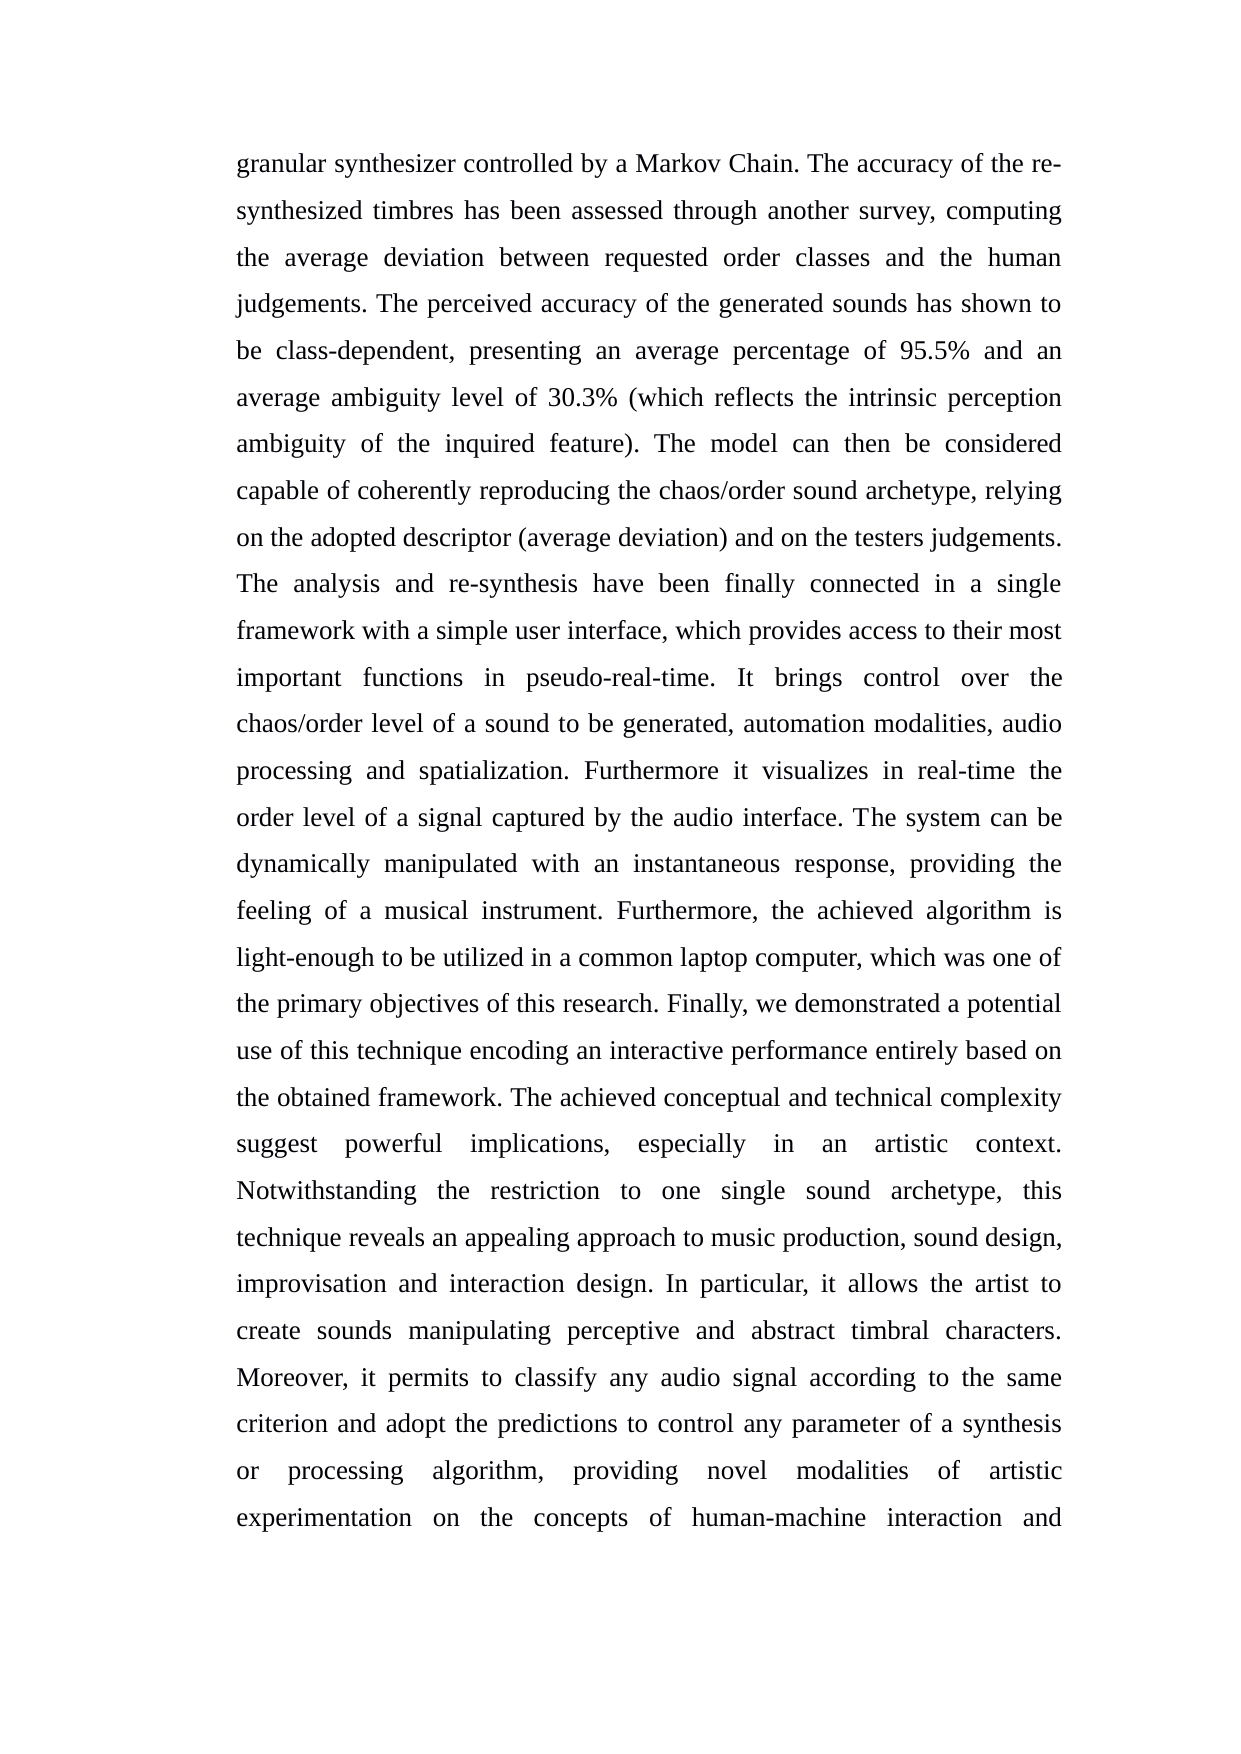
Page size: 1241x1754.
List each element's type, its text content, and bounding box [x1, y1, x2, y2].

text granular synthesizer controlled by a Markov Chain. The accuracy of the re-synthesized timbres has been assessed through another survey, computing the average deviation between requested order classes and the human judgements. The perceived accuracy of the generated sounds has shown to be class-dependent, presenting an average percentage of 95.5% and an average ambiguity level of 30.3% (which reflects the intrinsic perception ambiguity of the inquired feature). The model can then be considered capable of coherently reproducing the chaos/order sound archetype, relying on the adopted descriptor (average deviation) and on the testers judgements. The analysis and re-synthesis have been finally connected in a single framework with a simple user interface, which provides access to their most important functions in pseudo-real-time. It brings control over the chaos/order level of a sound to be generated, automation modalities, audio processing and spatialization. Furthermore it visualizes in real-time the order level of a signal captured by the audio interface. The system can be dynamically manipulated with an instantaneous response, providing the feeling of a musical instrument. Furthermore, the achieved algorithm is light-enough to be utilized in a common laptop computer, which was one of the primary objectives of this research. Finally, we demonstrated a potential use of this technique encoding an interactive performance entirely based on the obtained framework. The achieved conceptual and technical complexity suggest powerful implications, especially in an artistic context. Notwithstanding the restriction to one single sound archetype, this technique reveals an appealing approach to music production, sound design, improvisation and interaction design. In particular, it allows the artist to create sounds manipulating perceptive and abstract timbral characters. Moreover, it permits to classify any audio signal according to the same criterion and adopt the predictions to control any parameter of a synthesis or processing algorithm, providing novel modalities of artistic experimentation on the concepts of human-machine interaction and [236, 148, 1063, 1532]
